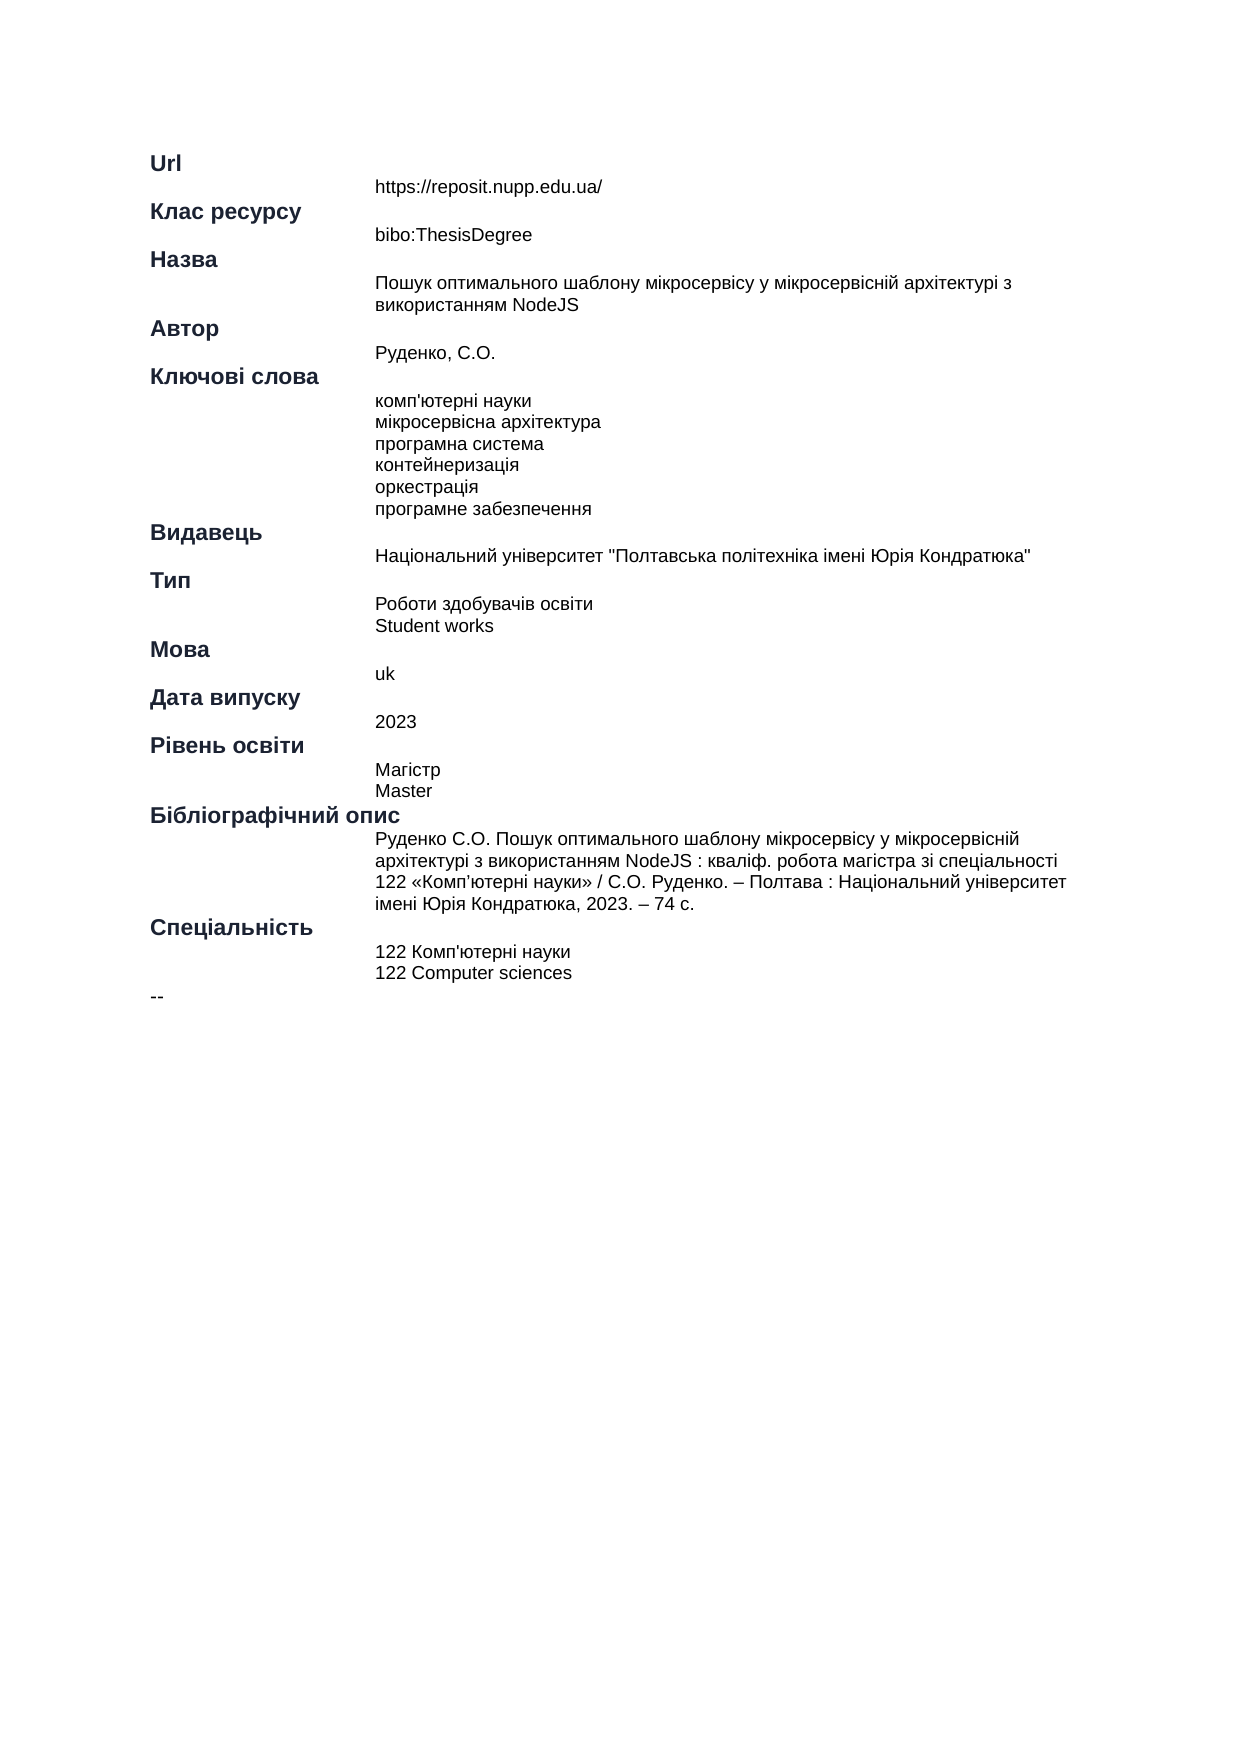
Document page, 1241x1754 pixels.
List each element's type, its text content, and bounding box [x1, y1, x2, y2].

text Student works [375, 615, 1090, 636]
text оркестрація [375, 476, 1090, 497]
text Ключові слова [150, 363, 1090, 389]
text 2023 [375, 711, 1090, 732]
text uk [375, 663, 1090, 684]
text комп'ютерні науки [375, 389, 1090, 411]
text Рівень освіти [150, 732, 1090, 758]
text Спеціальність [150, 914, 1090, 941]
text програмне забезпечення [375, 497, 1090, 519]
text 122 Computer sciences [375, 962, 1090, 984]
text програмна система [375, 433, 1090, 454]
text Руденко, С.О. [375, 342, 1090, 363]
text мікросервісна архітектура [375, 411, 1090, 433]
text Master [375, 780, 1090, 802]
text 122 Комп'ютерні науки [375, 941, 1090, 962]
text Роботи здобувачів освіти [375, 593, 1090, 615]
text https://reposit.nupp.edu.ua/ [375, 176, 1090, 198]
text Url [150, 150, 1090, 176]
text -- [150, 984, 1090, 1008]
text Пошук оптимального шаблону мікросервісу у мікросервісній архітектурі з використанням NodeJS [375, 272, 1090, 315]
text bibo:ThesisDegree [375, 224, 1090, 246]
text Мова [150, 636, 1090, 663]
text Клас ресурсу [150, 198, 1090, 224]
text контейнеризація [375, 454, 1090, 476]
text Руденко С.О. Пошук оптимального шаблону мікросервісу у мікросервісній архітектурі з використанням NodeJS : кваліф. робота магістра зі спеціальності 122 «Комп’ютерні науки» / С.О. Руденко. – Полтава : Національний університет імені Юрія Кондратюка, 2023. – 74 с. [375, 828, 1090, 914]
text Автор [150, 315, 1090, 342]
text Бібліографічний опис [150, 802, 1090, 828]
text Магістр [375, 758, 1090, 780]
text Назва [150, 246, 1090, 272]
text Дата випуску [150, 684, 1090, 711]
text Національний університет "Полтавська політехніка імені Юрія Кондратюка" [375, 545, 1090, 567]
text Тип [150, 567, 1090, 593]
text Видавець [150, 519, 1090, 545]
